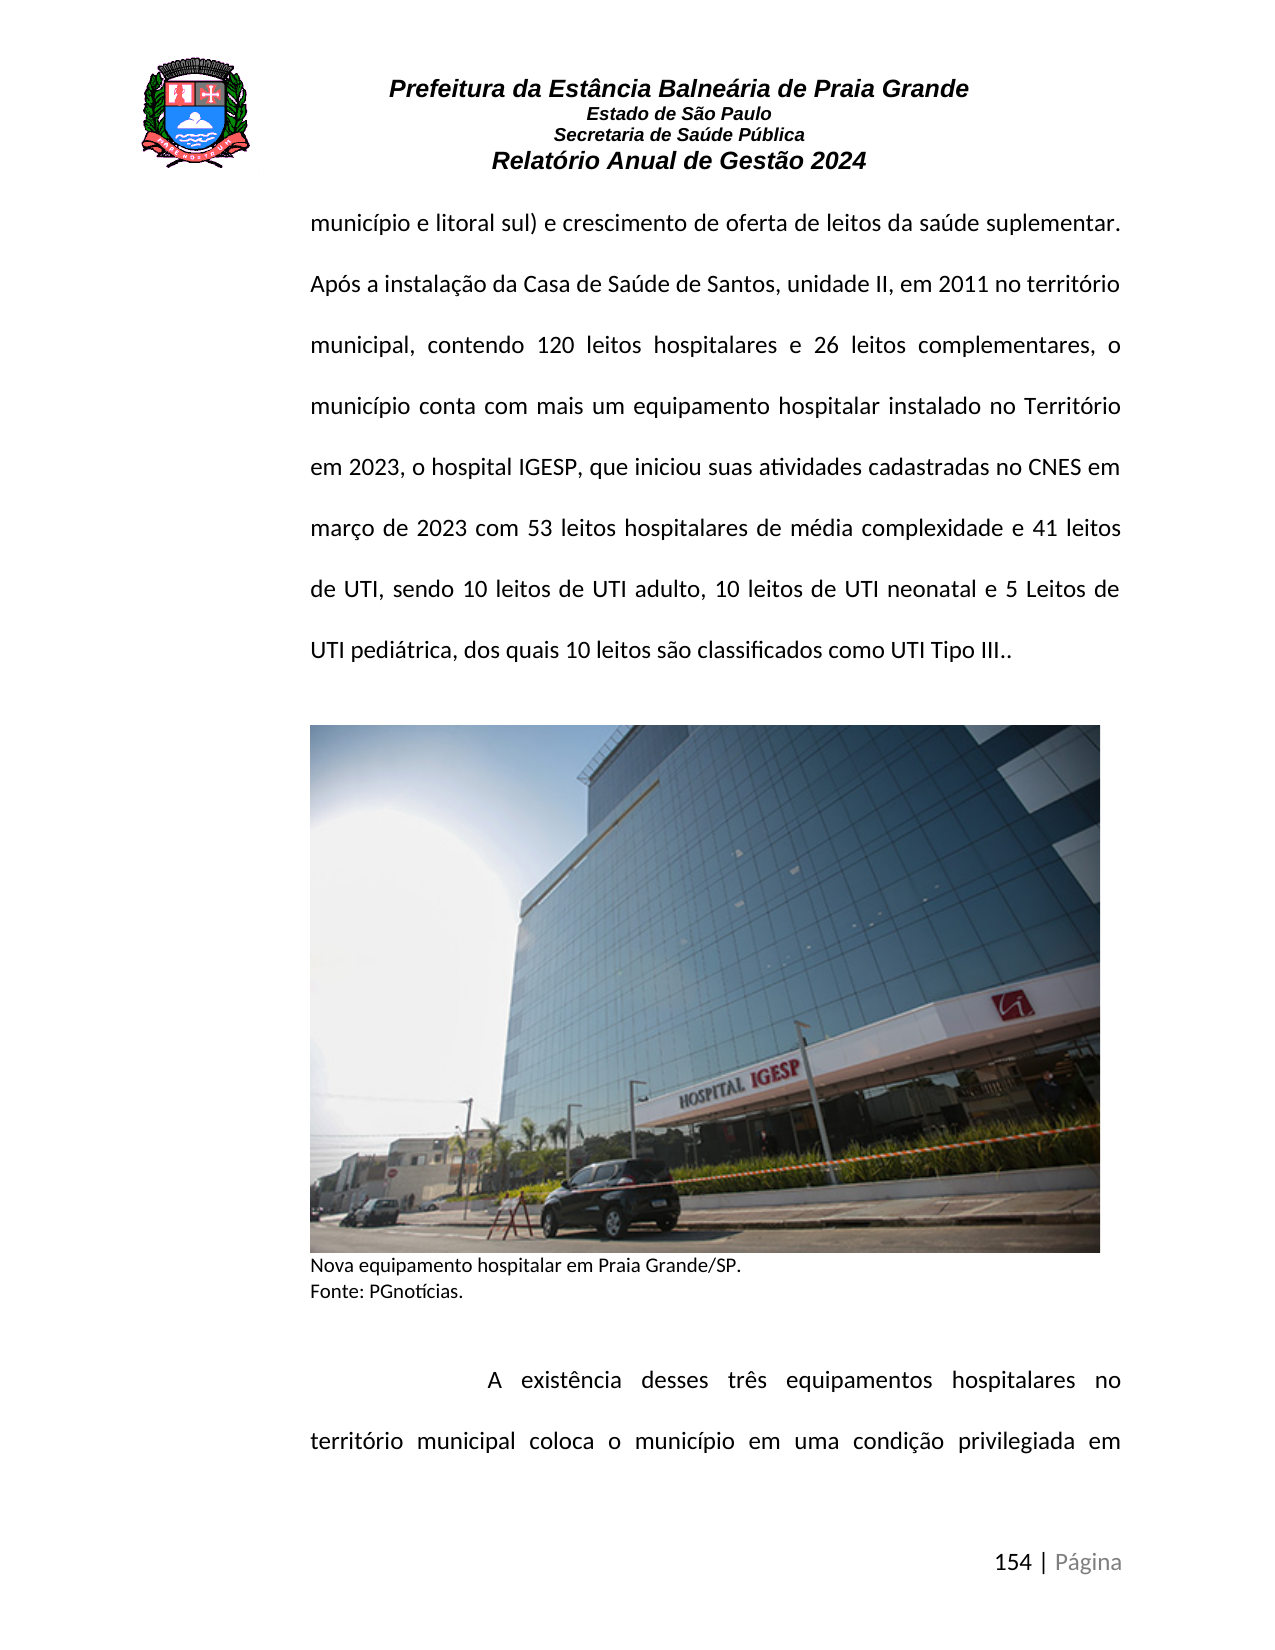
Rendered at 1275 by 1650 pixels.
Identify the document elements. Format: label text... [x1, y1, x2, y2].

picture [132, 55, 259, 172]
text Fonte: PGnotícias. [310, 1278, 1122, 1303]
text Nova equipamento hospitalar em Praia Grande/SP. [310, 1252, 1122, 1278]
text A existência desses três equipamentos hospitalares no território municipal coloca o município em uma condição privilegiada em [310, 1364, 1122, 1456]
text município e litoral sul) e crescimento de oferta de leitos da saúde suplementar. Após a instalação da Casa de Saúde de Santos, unidade II, em 2011 no território municipal, contendo 120 leitos hospitalares e 26 leitos complementares, o município conta com mais um equipamento hospitalar instalado no Território em 2023, o hospital IGESP, que iniciou suas atividades cadastradas no CNES em março de 2023 com 53 leitos hospitalares de média complexidade e 41 leitos de UTI, sendo 10 leitos de UTI adulto, 10 leitos de UTI neonatal e 5 Leitos de UTI pediátrica, dos quais 10 leitos são classificados como UTI Tipo III.. [310, 207, 1122, 664]
picture [310, 725, 1101, 1253]
